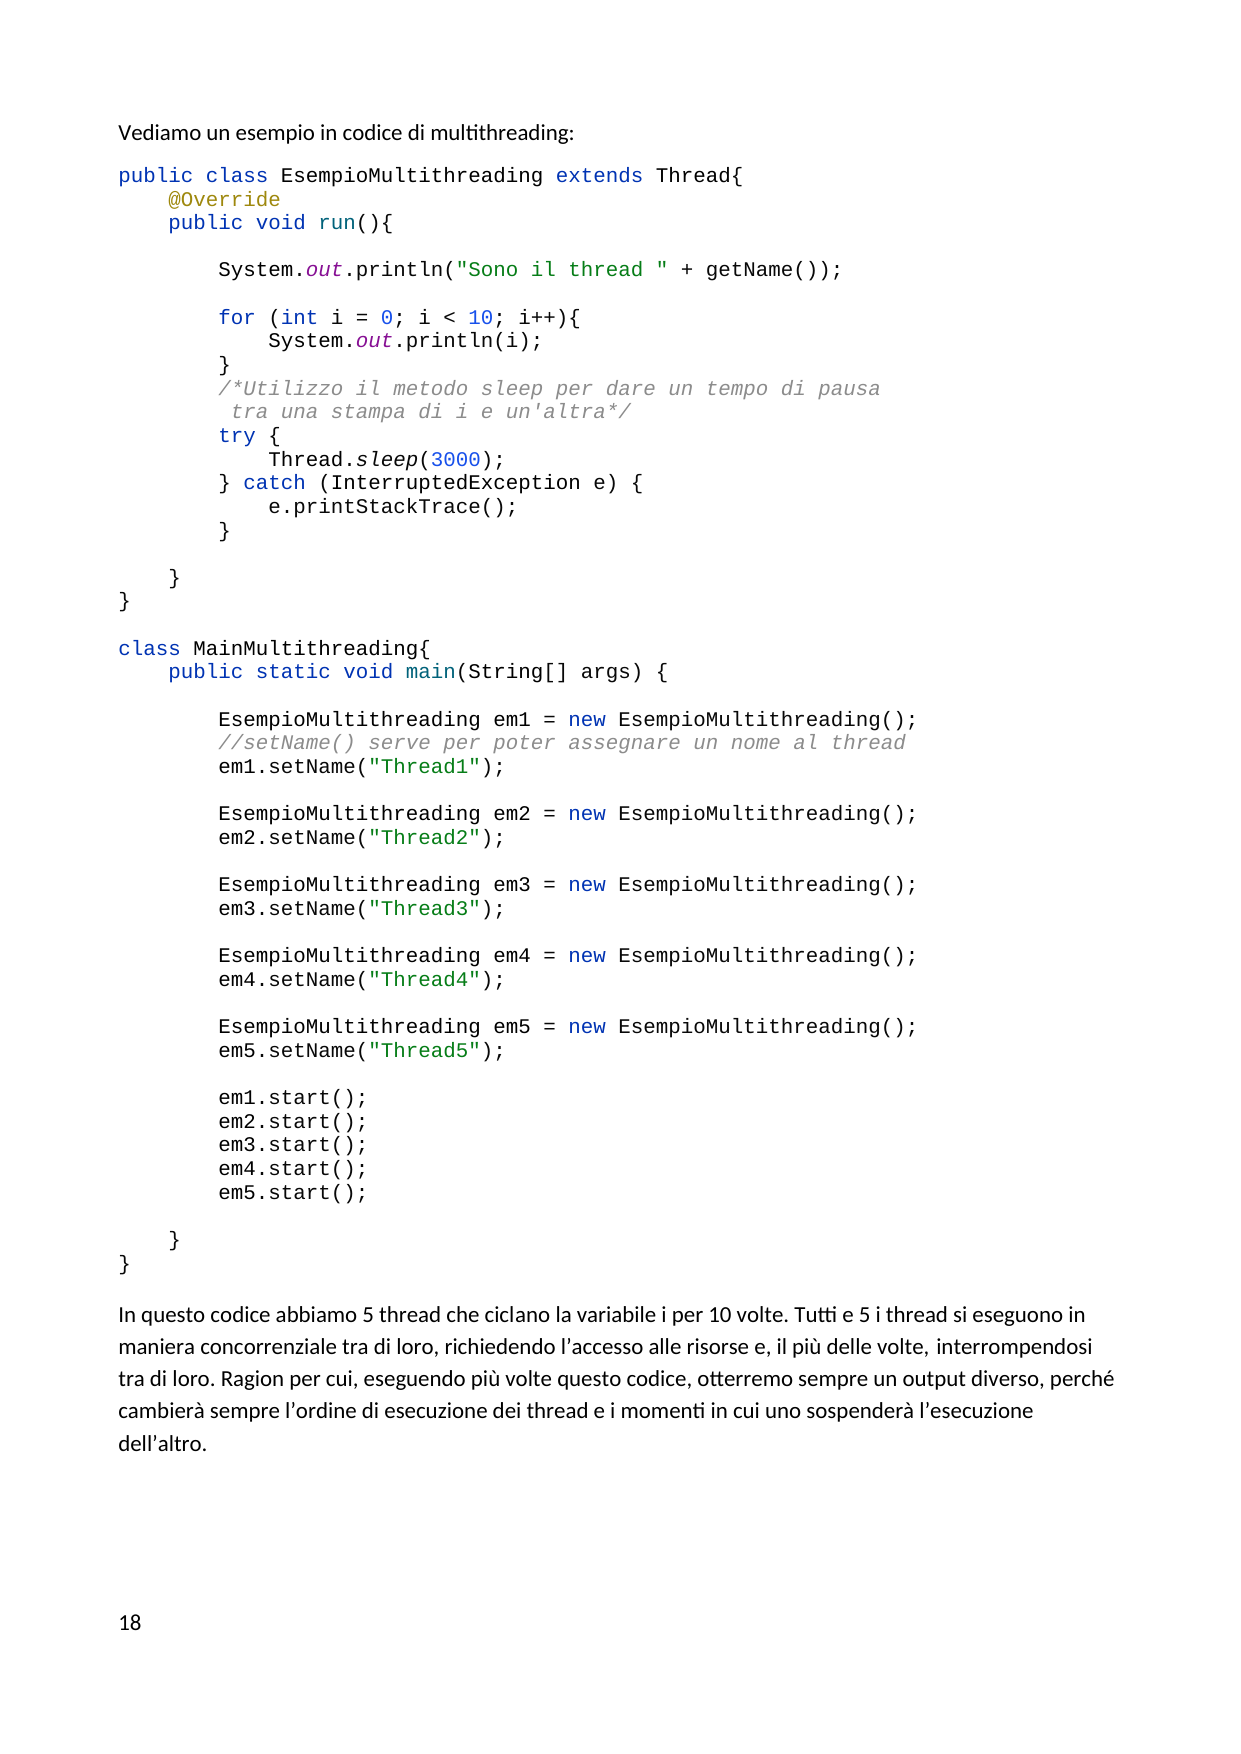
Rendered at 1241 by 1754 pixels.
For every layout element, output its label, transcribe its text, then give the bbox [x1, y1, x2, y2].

text public class EsempioMultithreading extends Thread{ @Override public void run(){ System.out.println("Sono il thread " + getName()); for (int i = 0; i < 10; i++){ System.out.println(i); } /*Utilizzo il metodo sleep per dare un tempo di pausa tra una stampa di i e un'altra*/ try { Thread.sleep(3000); } catch (InterruptedException e) { e.printStackTrace(); } } } class MainMultithreading{ public static void main(String[] args) { EsempioMultithreading em1 = new EsempioMultithreading(); //setName() serve per poter assegnare un nome al thread em1.setName("Thread1"); EsempioMultithreading em2 = new EsempioMultithreading(); em2.setName("Thread2"); EsempioMultithreading em3 = new EsempioMultithreading(); em3.setName("Thread3"); EsempioMultithreading em4 = new EsempioMultithreading(); em4.setName("Thread4"); EsempioMultithreading em5 = new EsempioMultithreading(); em5.setName("Thread5"); em1.start(); em2.start(); em3.start(); em4.start(); em5.start(); } } [118, 165, 1122, 1276]
text Vediamo un esempio in codice di multithreading: [118, 118, 1122, 146]
text In questo codice abbiamo 5 thread che ciclano la variabile i per 10 volte. Tutti e 5 i thread si eseguono in maniera concorrenziale tra di loro, richiedendo l’accesso alle risorse e, il più delle volte, interrompendosi tra di loro. Ragion per cui, eseguendo più volte questo codice, otterremo sempre un output diverso, perché cambierà sempre l’ordine di esecuzione dei thread e i momenti in cui uno sospenderà l’esecuzione dell’altro. [118, 1300, 1122, 1457]
